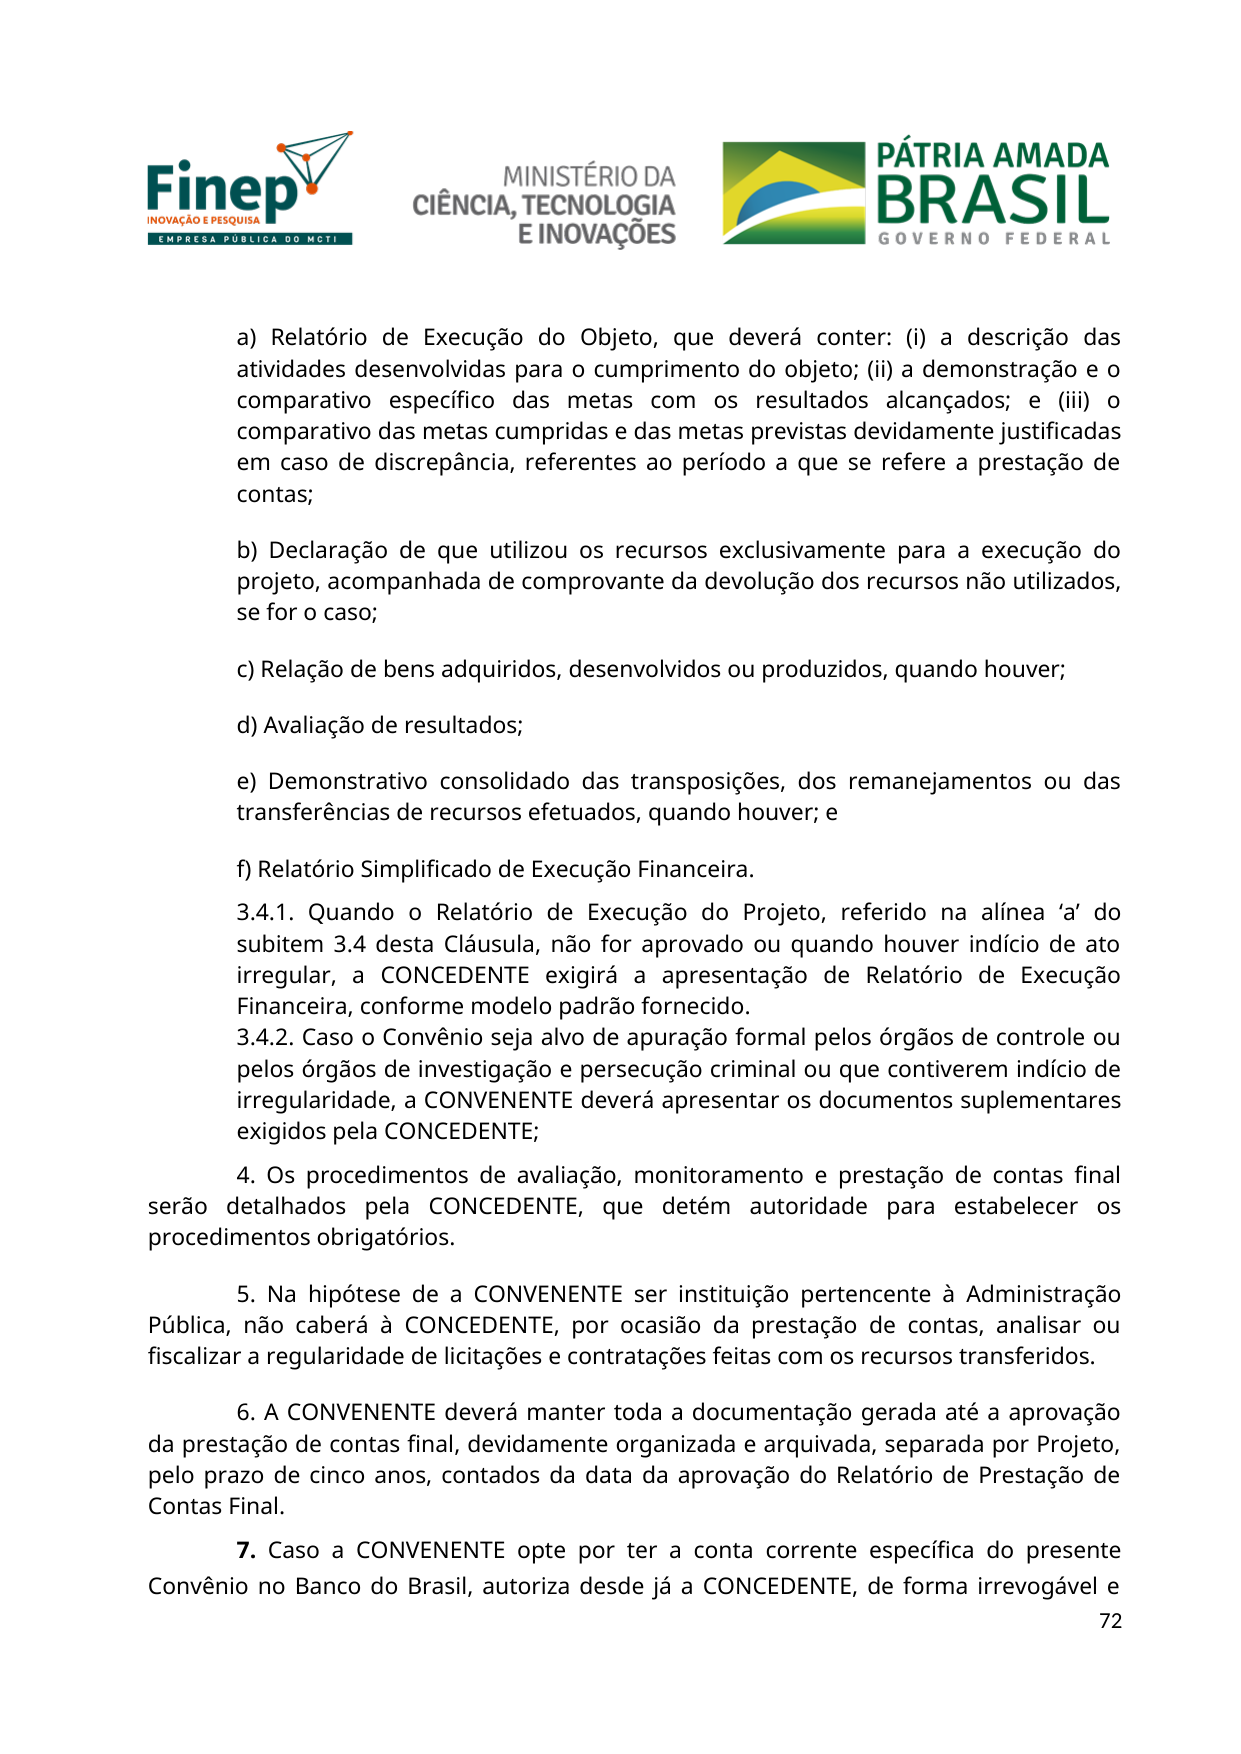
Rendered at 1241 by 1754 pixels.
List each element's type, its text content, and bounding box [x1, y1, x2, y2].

text 3.4.1. Quando o Relatório de Execução do Projeto, referido na alínea ‘a’ do subitem 3.4 desta Cláusula, não for aprovado ou quando houver indício de ato irregular, a CONCEDENTE exigirá a apresentação de Relatório de Execução Financeira, conforme modelo padrão fornecido. [236, 896, 1122, 1021]
text a) Relatório de Execução do Objeto, que deverá conter: (i) a descrição das atividades desenvolvidas para o cumprimento do objeto; (ii) a demonstração e o comparativo específico das metas com os resultados alcançados; e (iii) o comparativo das metas cumpridas e das metas previstas devidamente justificadas em caso de discrepância, referentes ao período a que se refere a prestação de contas; [236, 321, 1122, 509]
text 7. Caso a CONVENENTE opte por ter a conta corrente específica do presente Convênio no Banco do Brasil, autoriza desde já a CONCEDENTE, de forma irrevogável e [148, 1534, 1122, 1601]
text f) Relatório Simplificado de Execução Financeira. [236, 853, 1122, 884]
text e) Demonstrativo consolidado das transposições, dos remanejamentos ou das transferências de recursos efetuados, quando houver; e [236, 765, 1122, 828]
text 5. Na hipótese de a CONVENENTE ser instituição pertencente à Administração Pública, não caberá à CONCEDENTE, por ocasião da prestação de contas, analisar ou fiscalizar a regularidade de licitações e contratações feitas com os recursos transferidos. [148, 1278, 1122, 1371]
text 6. A CONVENENTE deverá manter toda a documentação gerada até a aprovação da prestação de contas final, devidamente organizada e arquivada, separada por Projeto, pelo prazo de cinco anos, contados da data da aprovação do Relatório de Prestação de Contas Final. [148, 1396, 1122, 1521]
text d) Avaliação de resultados; [236, 709, 1122, 740]
text 3.4.2. Caso o Convênio seja alvo de apuração formal pelos órgãos de controle ou pelos órgãos de investigação e persecução criminal ou que contiverem indício de irregularidade, a CONVENENTE deverá apresentar os documentos suplementares exigidos pela CONCEDENTE; [236, 1021, 1122, 1146]
text b) Declaração de que utilizou os recursos exclusivamente para a execução do projeto, acompanhada de comprovante da devolução dos recursos não utilizados, se for o caso; [236, 534, 1122, 628]
text c) Relação de bens adquiridos, desenvolvidos ou produzidos, quando houver; [236, 653, 1122, 684]
text 4. Os procedimentos de avaliação, monitoramento e prestação de contas final serão detalhados pela CONCEDENTE, que detém autoridade para estabelecer os procedimentos obrigatórios. [148, 1159, 1122, 1253]
